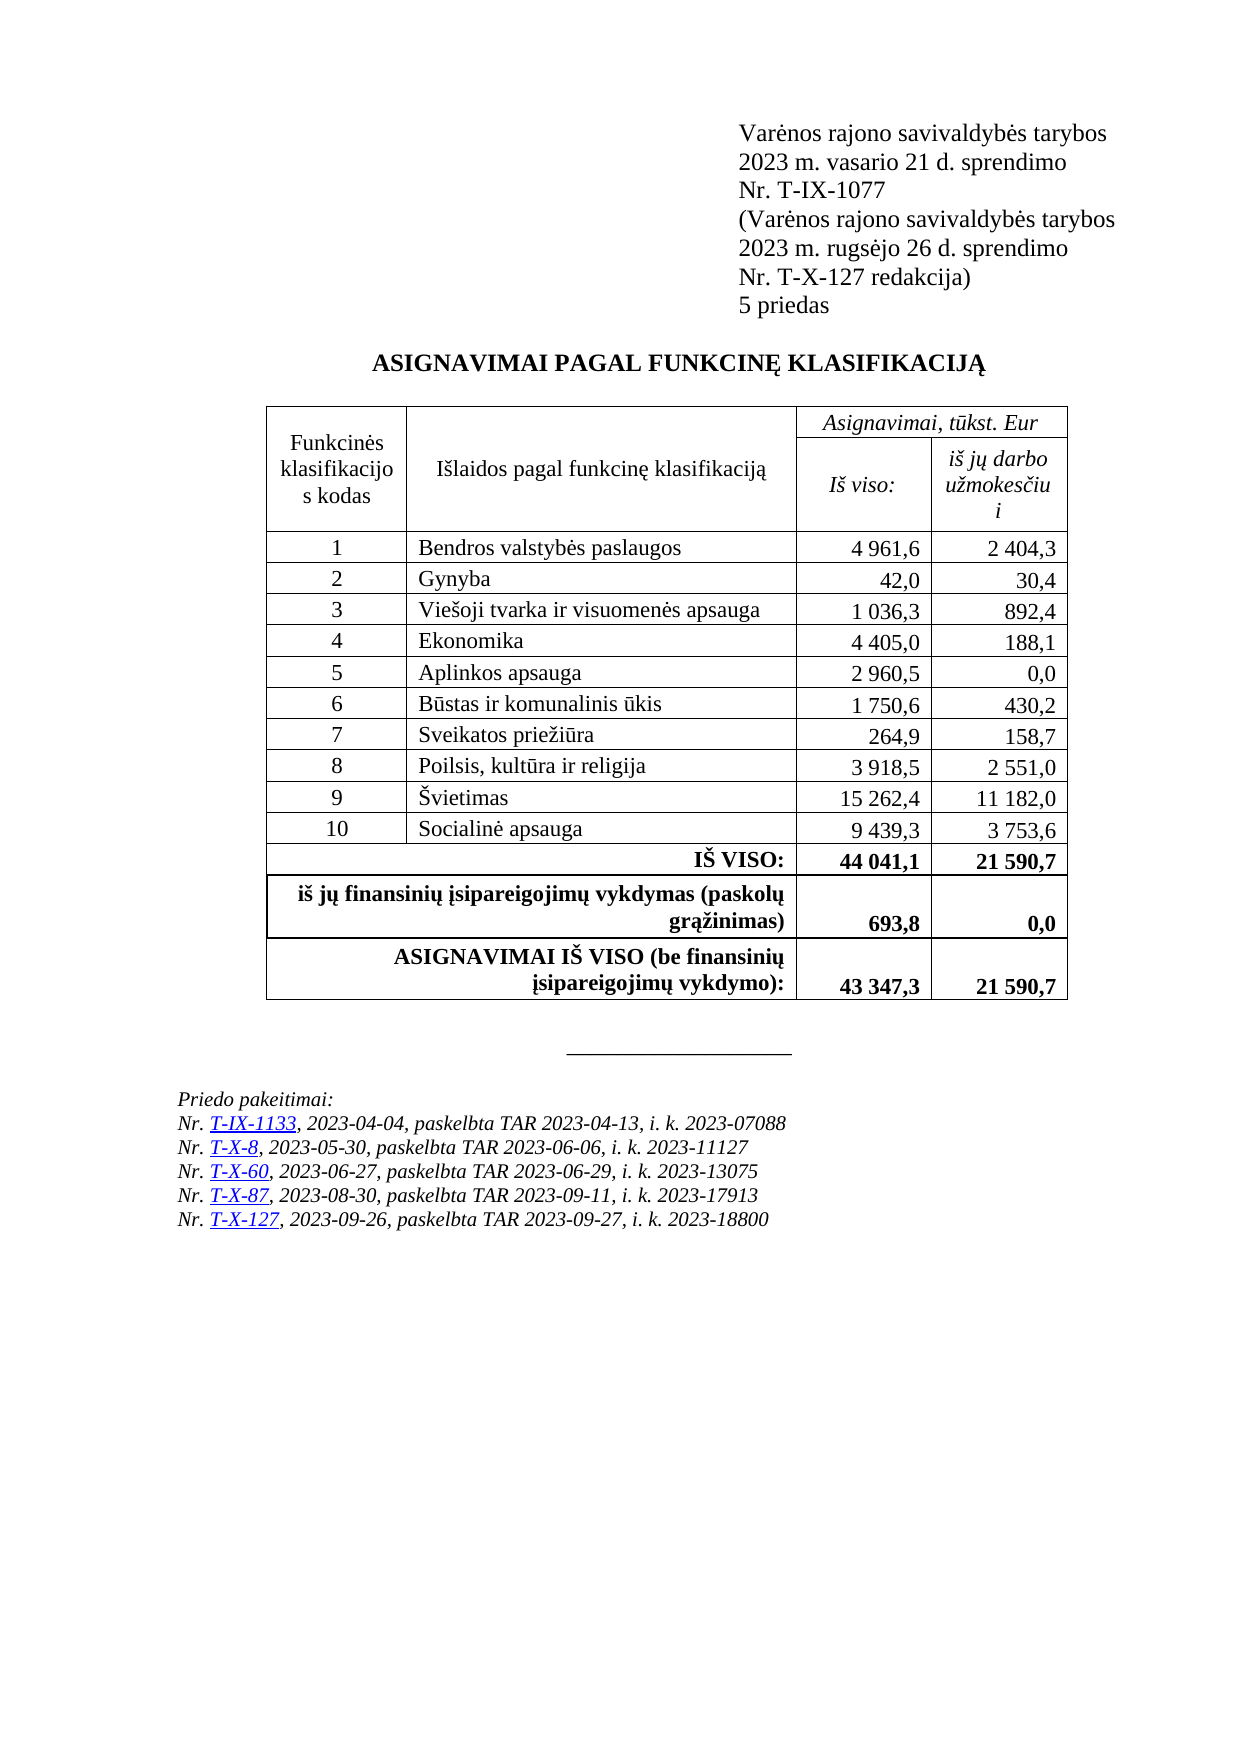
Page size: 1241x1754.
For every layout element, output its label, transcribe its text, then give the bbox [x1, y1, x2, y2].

table_cell Sveikatos priežiūra [407, 719, 796, 749]
table_cell [1068, 874, 1092, 937]
table_cell 15 262,4 [797, 782, 931, 812]
text Varėnos rajono savivaldybės tarybos [738, 118, 1181, 147]
text (Varėnos rajono savivaldybės tarybos [738, 204, 1181, 233]
table_cell 430,2 [932, 688, 1067, 718]
table_cell [1068, 499, 1092, 531]
table_cell Ekonomika [407, 625, 796, 656]
table_cell [1068, 781, 1092, 812]
table_cell 6 [267, 688, 406, 718]
table_cell iš jų darbo užmokesčiui [932, 438, 1067, 531]
table_cell [1068, 718, 1092, 749]
table_cell 693,8 [797, 876, 931, 937]
text Nr. T-X-127 redakcija) [738, 262, 1181, 291]
table_cell [1068, 531, 1092, 562]
table_cell [1068, 437, 1092, 468]
table_cell 3 [267, 594, 406, 624]
table_cell 3 918,5 [797, 750, 931, 781]
table_cell Gynyba [407, 563, 796, 593]
table_cell 3 753,6 [932, 813, 1067, 843]
text Nr. T-X-87, 2023-08-30, paskelbta TAR 2023-09-11, i. k. 2023-17913 [177, 1183, 1181, 1207]
text 2023 m. vasario 21 d. sprendimo [738, 147, 1181, 176]
table_cell 5 [267, 657, 406, 687]
table_cell 21 590,7 [932, 939, 1067, 999]
table_cell Švietimas [407, 782, 796, 812]
text __________________ [177, 1029, 1181, 1058]
table_cell 11 182,0 [932, 782, 1067, 812]
table_cell 30,4 [932, 563, 1067, 593]
table_cell IŠ VISO: [267, 844, 796, 874]
table_cell 43 347,3 [797, 939, 931, 999]
table_cell 10 [267, 813, 406, 843]
table_cell 4 961,6 [797, 532, 931, 562]
text Nr. T-IX-1133, 2023-04-04, paskelbta TAR 2023-04-13, i. k. 2023-07088 [177, 1111, 1181, 1135]
table_cell 2 960,5 [797, 657, 931, 687]
table_cell 0,0 [932, 876, 1067, 937]
table_cell [1068, 937, 1092, 999]
text ASIGNAVIMAI PAGAL FUNKCINĘ KLASIFIKACIJĄ [177, 348, 1181, 377]
table_cell 0,0 [932, 657, 1067, 687]
table_cell ASIGNAVIMAI IŠ VISO (be finansinių įsipareigojimų vykdymo): [267, 939, 796, 999]
table_cell 1 036,3 [797, 594, 931, 624]
text Nr. T-X-8, 2023-05-30, paskelbta TAR 2023-06-06, i. k. 2023-11127 [177, 1135, 1181, 1159]
table_cell Bendros valstybės paslaugos [407, 532, 796, 562]
table_cell 158,7 [932, 719, 1067, 749]
table_cell 264,9 [797, 719, 931, 749]
text Nr. T-IX-1077 [738, 176, 1181, 204]
table_cell 892,4 [932, 594, 1067, 624]
table_cell 188,1 [932, 625, 1067, 656]
table_cell 21 590,7 [932, 844, 1067, 874]
table_cell 1 750,6 [797, 688, 931, 718]
table_cell 9 439,3 [797, 813, 931, 843]
table_header [1068, 406, 1092, 437]
table_cell [1068, 687, 1092, 718]
table_cell [1068, 624, 1092, 656]
table_cell 7 [267, 719, 406, 749]
table_cell 4 [267, 625, 406, 656]
table_cell 2 [267, 563, 406, 593]
table_cell [1068, 593, 1092, 624]
table_cell 2 551,0 [932, 750, 1067, 781]
text Priedo pakeitimai: [177, 1087, 1181, 1111]
table_cell Iš viso: [797, 438, 931, 531]
table_cell [1068, 812, 1092, 843]
table_cell Viešoji tvarka ir visuomenės apsauga [407, 594, 796, 624]
text 2023 m. rugsėjo 26 d. sprendimo [738, 233, 1181, 262]
table_cell [1068, 656, 1092, 687]
table_cell Aplinkos apsauga [407, 657, 796, 687]
table_cell 44 041,1 [797, 844, 931, 874]
table_cell 2 404,3 [932, 532, 1067, 562]
table_cell Socialinė apsauga [407, 813, 796, 843]
table_cell 9 [267, 782, 406, 812]
text Nr. T-X-127, 2023-09-26, paskelbta TAR 2023-09-27, i. k. 2023-18800 [177, 1207, 1181, 1231]
table_cell 8 [267, 750, 406, 781]
table_cell [1068, 562, 1092, 593]
table_cell [1068, 843, 1092, 874]
table_cell [1068, 468, 1092, 499]
table_cell Poilsis, kultūra ir religija [407, 750, 796, 781]
text 5 priedas [738, 291, 1181, 319]
text Nr. T-X-60, 2023-06-27, paskelbta TAR 2023-06-29, i. k. 2023-13075 [177, 1159, 1181, 1183]
table_cell 42,0 [797, 563, 931, 593]
table_cell iš jų finansinių įsipareigojimų vykdymas (paskolų grąžinimas) [268, 876, 796, 937]
table_header Išlaidos pagal funkcinę klasifikaciją [407, 407, 796, 531]
table_header Funkcinės klasifikacijos kodas [267, 407, 406, 531]
table_header Asignavimai, tūkst. Eur [797, 407, 1067, 437]
table_cell 1 [267, 532, 406, 562]
table_cell 4 405,0 [797, 625, 931, 656]
table_cell [1068, 749, 1092, 781]
table_cell Būstas ir komunalinis ūkis [407, 688, 796, 718]
